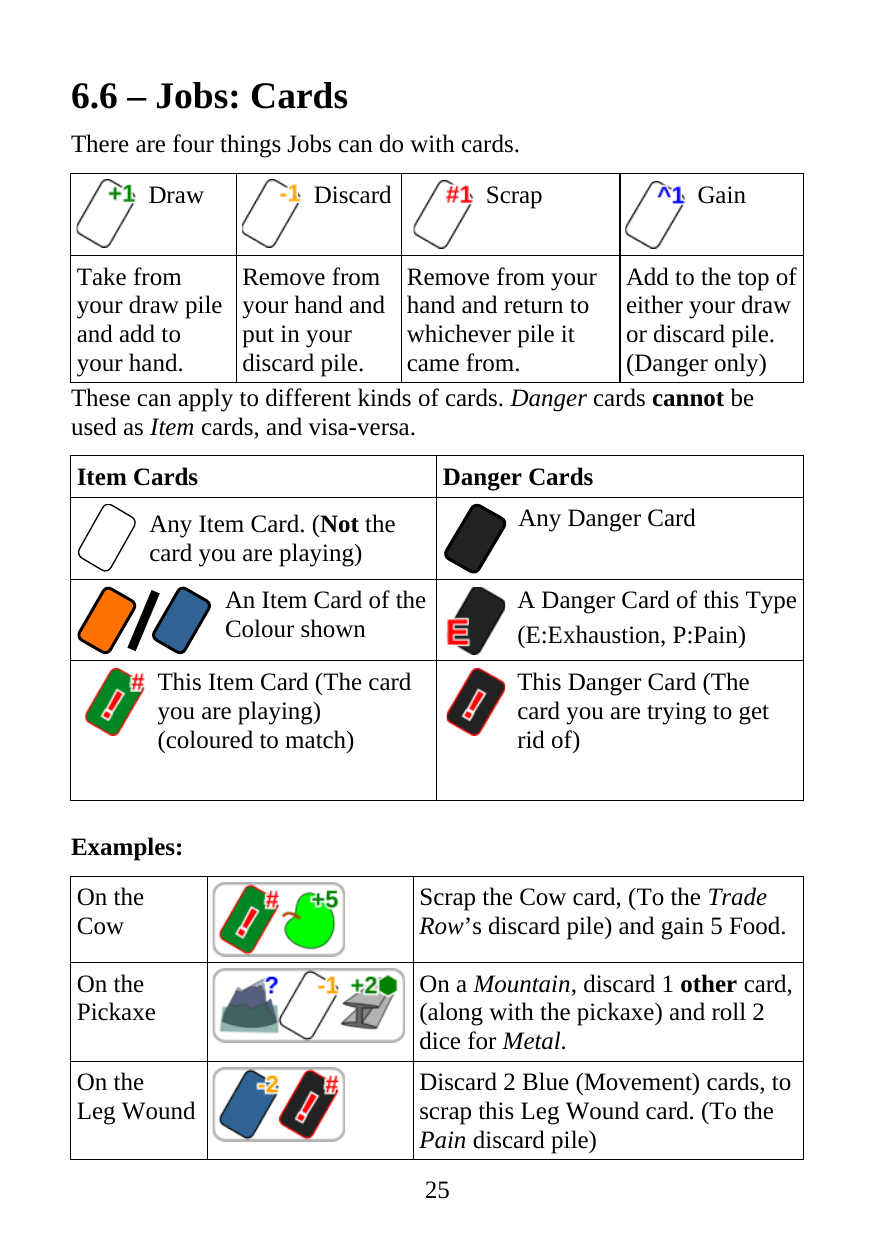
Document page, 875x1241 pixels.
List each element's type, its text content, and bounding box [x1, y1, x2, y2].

table_header Scrap [402, 174, 619, 255]
picture [446, 668, 506, 736]
text These can apply to different kinds of cards. Danger cards cannot be used as Item cards, and visa-versa. [71, 383, 803, 441]
table_cell An Item Card of the Colour shown [71, 580, 436, 660]
picture [212, 882, 346, 957]
picture [625, 181, 686, 249]
table_cell Add to the top of either your draw or discard pile. (Danger only) [621, 256, 803, 382]
table_cell Any Danger Card [437, 498, 803, 578]
table_header On the Cow [71, 877, 207, 962]
picture [242, 179, 302, 248]
table_cell A Danger Card of this Type (E:Exhaustion, P:Pain) [437, 580, 803, 660]
picture [212, 968, 406, 1043]
subtitle 6.6 – Jobs: Cards [71, 74, 803, 117]
text Examples: [71, 832, 803, 861]
text There are four things Jobs can do with cards. [71, 129, 803, 158]
table_cell [208, 963, 413, 1061]
table_header [208, 877, 413, 962]
table_header Scrap the Cow card, (To the Trade Row’s discard pile) and gain 5 Food. [414, 877, 803, 962]
table_cell This Danger Card (The card you are trying to get rid of) [437, 661, 803, 800]
table_cell Discard 2 Blue (Movement) cards, to scrap this Leg Wound card. (To the Pain discard pile) [414, 1062, 803, 1159]
table_header Draw [71, 174, 236, 255]
table_header Danger Cards [437, 456, 803, 497]
table_cell On the Leg Wound [71, 1062, 207, 1159]
table_cell On a Mountain, discard 1 other card, (along with the pickaxe) and roll 2 dice for Metal. [414, 963, 803, 1061]
table_cell Any Item Card. (Not the card you are playing) [71, 498, 436, 578]
table_header Gain [621, 174, 803, 255]
picture [85, 668, 146, 736]
table_header Discard [237, 174, 401, 255]
picture [212, 1067, 346, 1142]
picture [413, 180, 474, 249]
table_header Item Cards [71, 456, 436, 497]
table_cell Remove from your hand and return to whichever pile it came from. [402, 256, 619, 382]
picture [446, 587, 506, 655]
table_cell [208, 1062, 413, 1159]
picture [76, 179, 137, 248]
table_cell This Item Card (The card you are playing) (coloured to match) [71, 661, 436, 800]
table_cell Take from your draw pile and add to your hand. [71, 256, 236, 382]
table_cell Remove from your hand and put in your discard pile. [237, 256, 401, 382]
table_cell On the Pickaxe [71, 963, 207, 1061]
